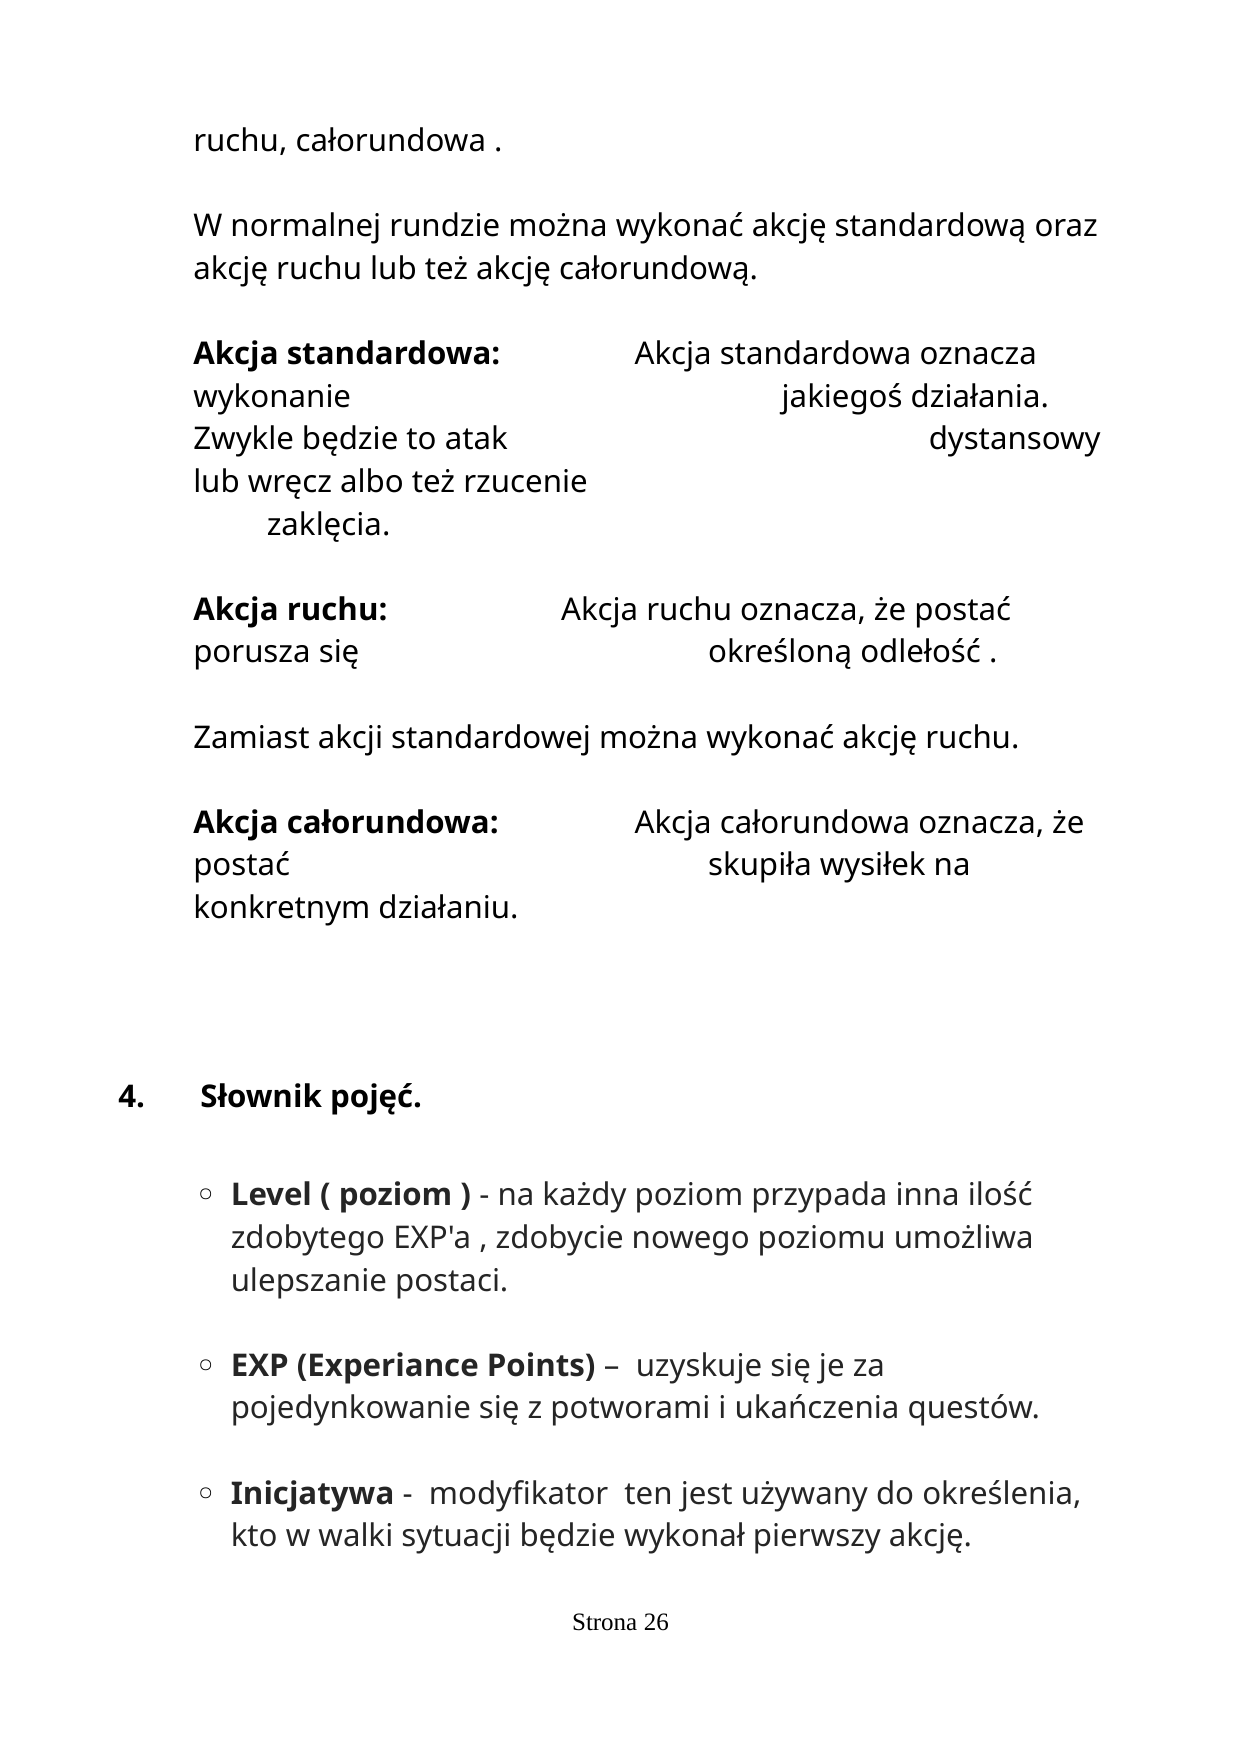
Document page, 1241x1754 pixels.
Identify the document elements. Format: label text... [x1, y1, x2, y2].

list ruchu, całorundowa . [156, 118, 1122, 161]
list Level ( poziom ) - na każdy poziom przypada inna ilość zdobytego EXP'a , zdobycie nowego poziomu umożliwa ulepszanie postaci. [193, 1172, 1122, 1300]
list Akcja całorundowa: Akcja całorundowa oznacza, że postać skupiła wysiłek na konkretnym działaniu. [156, 800, 1122, 928]
list Inicjatywa - modyfikator ten jest używany do określenia, kto w walki sytuacji będzie wykonał pierwszy akcję. [193, 1471, 1122, 1556]
list EXP (Experiance Points) – uzyskuje się je za pojedynkowanie się z potworami i ukańczenia questów. [193, 1343, 1122, 1471]
list Akcja standardowa: Akcja standardowa oznacza wykonanie jakiegoś działania. Zwykle będzie to atak dystansowy lub wręcz albo też rzucenie zaklęcia. [156, 331, 1122, 544]
list W normalnej rundzie można wykonać akcję standardową oraz akcję ruchu lub też akcję całorundową. [156, 203, 1122, 288]
list Akcja ruchu: Akcja ruchu oznacza, że postać porusza się określoną odlełość . [156, 587, 1122, 672]
list Zamiast akcji standardowej można wykonać akcję ruchu. [156, 714, 1122, 757]
text 4. Słownik pojęć. [118, 1074, 1122, 1117]
